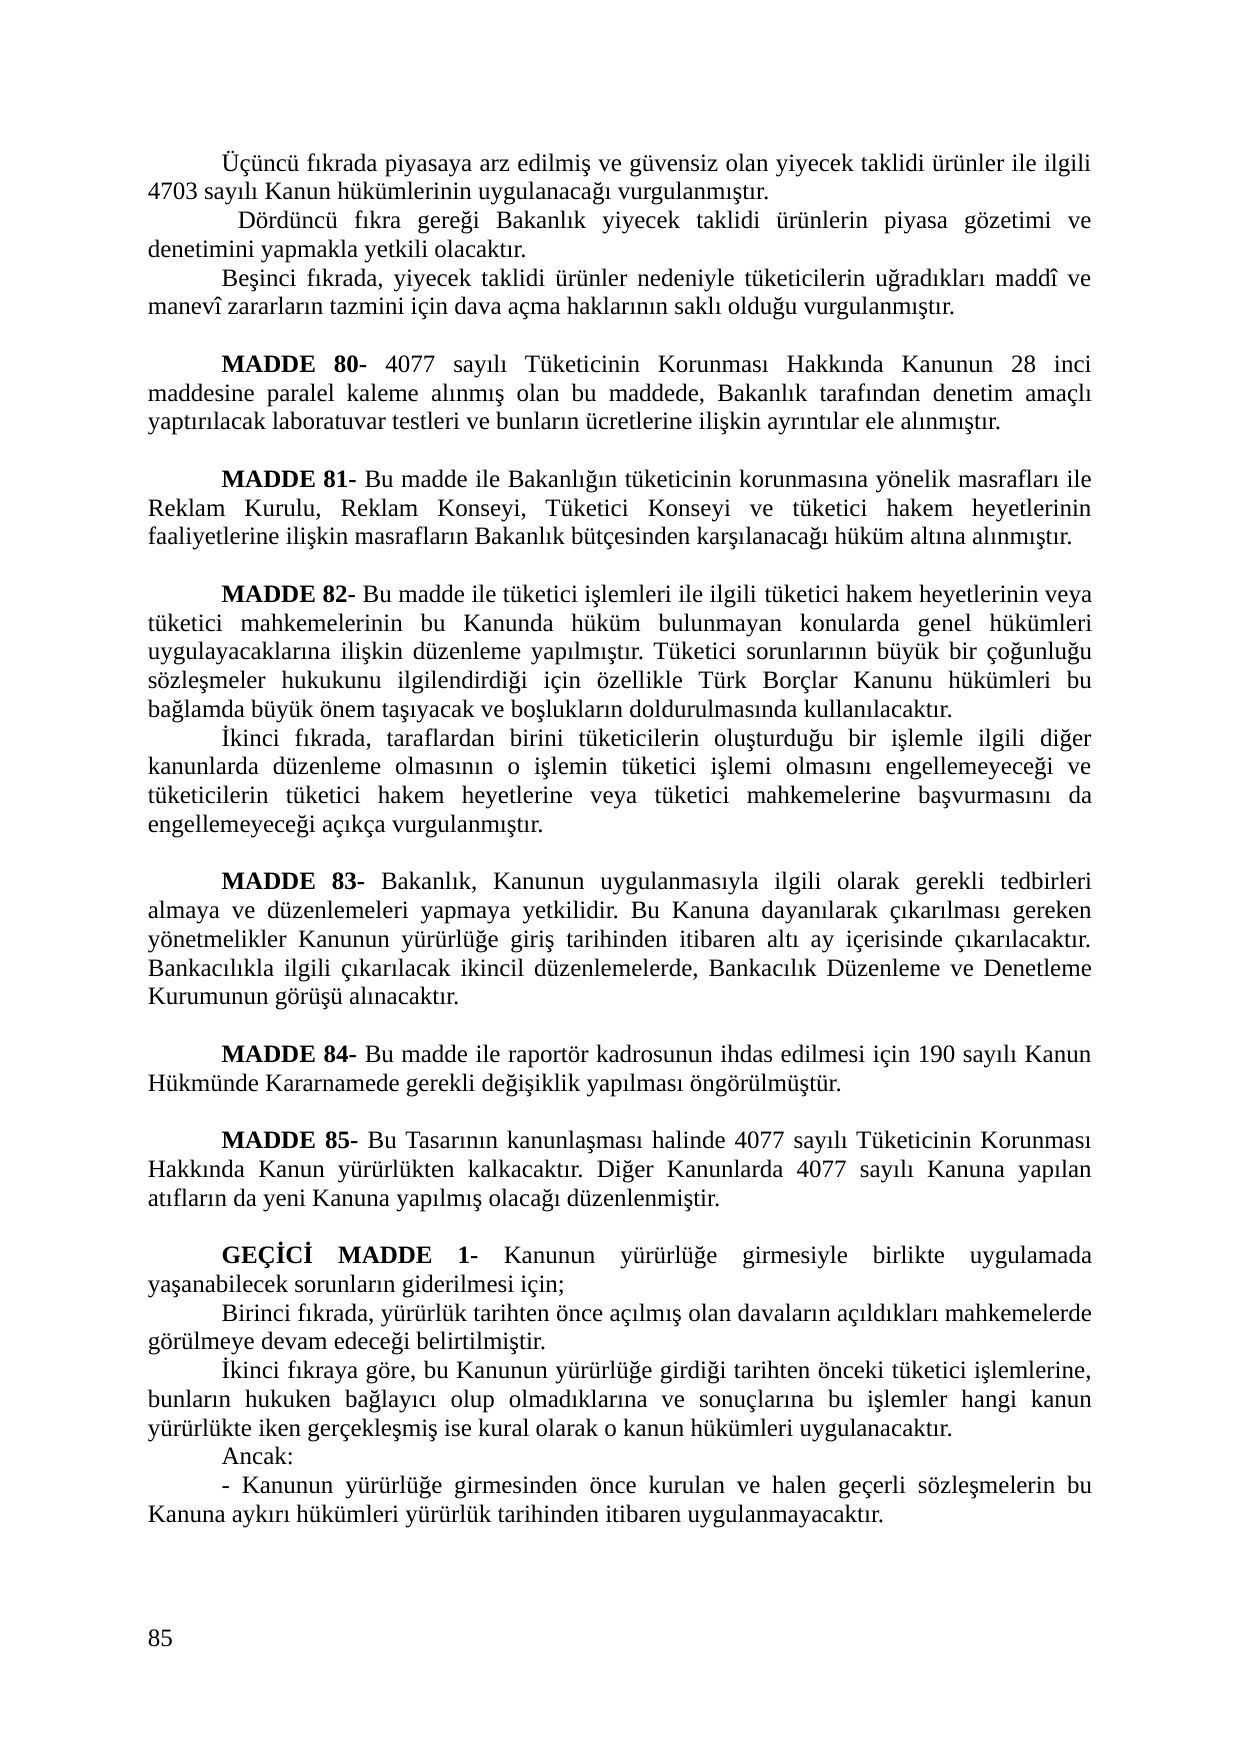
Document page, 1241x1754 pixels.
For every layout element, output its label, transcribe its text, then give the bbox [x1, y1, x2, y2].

text MADDE 82- Bu madde ile tüketici işlemleri ile ilgili tüketici hakem heyetlerinin veya tüketici mahkemelerinin bu Kanunda hüküm bulunmayan konularda genel hükümleri uygulayacaklarına ilişkin düzenleme yapılmıştır. Tüketici sorunlarının büyük bir çoğunluğu sözleşmeler hukukunu ilgilendirdiği için özellikle Türk Borçlar Kanunu hükümleri bu bağlamda büyük önem taşıyacak ve boşlukların doldurulmasında kullanılacaktır. [148, 579, 1093, 723]
text Ancak: [148, 1441, 1093, 1470]
text - Kanunun yürürlüğe girmesinden önce kurulan ve halen geçerli sözleşmelerin bu Kanuna aykırı hükümleri yürürlük tarihinden itibaren uygulanmayacaktır. [148, 1470, 1093, 1528]
text MADDE 81- Bu madde ile Bakanlığın tüketicinin korunmasına yönelik masrafları ile Reklam Kurulu, Reklam Konseyi, Tüketici Konseyi ve tüketici hakem heyetlerinin faaliyetlerine ilişkin masrafların Bakanlık bütçesinden karşılanacağı hüküm altına alınmıştır. [148, 464, 1093, 550]
text MADDE 83- Bakanlık, Kanunun uygulanmasıyla ilgili olarak gerekli tedbirleri almaya ve düzenlemeleri yapmaya yetkilidir. Bu Kanuna dayanılarak çıkarılması gereken yönetmelikler Kanunun yürürlüğe giriş tarihinden itibaren altı ay içerisinde çıkarılacaktır. Bankacılıkla ilgili çıkarılacak ikincil düzenlemelerde, Bankacılık Düzenleme ve Denetleme Kurumunun görüşü alınacaktır. [148, 866, 1093, 1010]
text MADDE 85- Bu Tasarının kanunlaşması halinde 4077 sayılı Tüketicinin Korunması Hakkında Kanun yürürlükten kalkacaktır. Diğer Kanunlarda 4077 sayılı Kanuna yapılan atıfların da yeni Kanuna yapılmış olacağı düzenlenmiştir. [148, 1125, 1093, 1211]
text MADDE 80- 4077 sayılı Tüketicinin Korunması Hakkında Kanunun 28 inci maddesine paralel kaleme alınmış olan bu maddede, Bakanlık tarafından denetim amaçlı yaptırılacak laboratuvar testleri ve bunların ücretlerine ilişkin ayrıntılar ele alınmıştır. [148, 349, 1093, 435]
text Üçüncü fıkrada piyasaya arz edilmiş ve güvensiz olan yiyecek taklidi ürünler ile ilgili 4703 sayılı Kanun hükümlerinin uygulanacağı vurgulanmıştır. [148, 148, 1093, 205]
text MADDE 84- Bu madde ile raportör kadrosunun ihdas edilmesi için 190 sayılı Kanun Hükmünde Kararnamede gerekli değişiklik yapılması öngörülmüştür. [148, 1039, 1093, 1096]
text GEÇİCİ MADDE 1- Kanunun yürürlüğe girmesiyle birlikte uygulamada yaşanabilecek sorunların giderilmesi için; [148, 1240, 1093, 1298]
text İkinci fıkraya göre, bu Kanunun yürürlüğe girdiği tarihten önceki tüketici işlemlerine, bunların hukuken bağlayıcı olup olmadıklarına ve sonuçlarına bu işlemler hangi kanun yürürlükte iken gerçekleşmiş ise kural olarak o kanun hükümleri uygulanacaktır. [148, 1355, 1093, 1441]
text İkinci fıkrada, taraflardan birini tüketicilerin oluşturduğu bir işlemle ilgili diğer kanunlarda düzenleme olmasının o işlemin tüketici işlemi olmasını engellemeyeceği ve tüketicilerin tüketici hakem heyetlerine veya tüketici mahkemelerine başvurmasını da engellemeyeceği açıkça vurgulanmıştır. [148, 723, 1093, 838]
text Beşinci fıkrada, yiyecek taklidi ürünler nedeniyle tüketicilerin uğradıkları maddî ve manevî zararların tazmini için dava açma haklarının saklı olduğu vurgulanmıştır. [148, 263, 1093, 320]
text Birinci fıkrada, yürürlük tarihten önce açılmış olan davaların açıldıkları mahkemelerde görülmeye devam edeceği belirtilmiştir. [148, 1298, 1093, 1355]
text Dördüncü fıkra gereği Bakanlık yiyecek taklidi ürünlerin piyasa gözetimi ve denetimini yapmakla yetkili olacaktır. [148, 205, 1093, 263]
